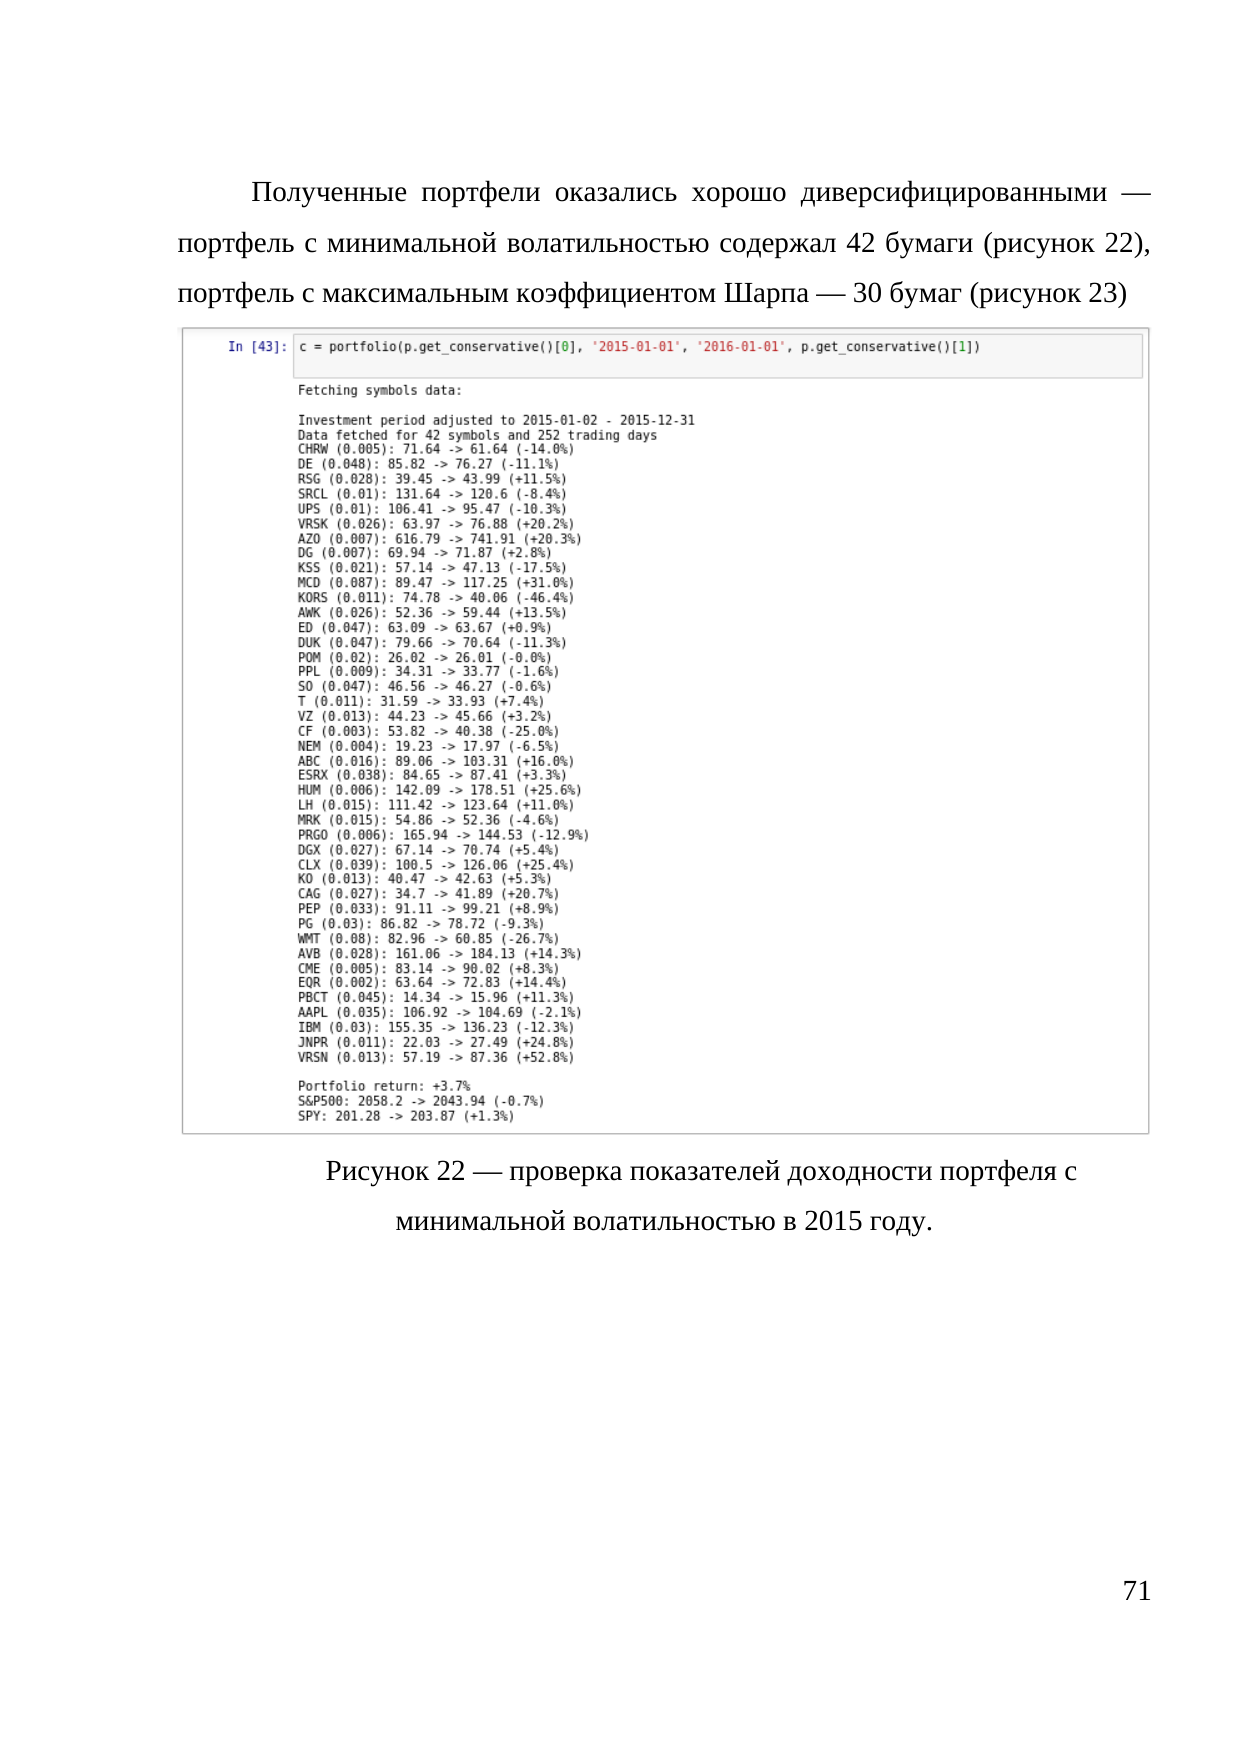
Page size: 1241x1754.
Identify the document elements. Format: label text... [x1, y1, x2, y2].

picture [177, 325, 1152, 1137]
text Полученные портфели оказались хорошо диверсифицированными — портфель с минимальной волатильностью содержал 42 бумаги (рисунок 22), портфель с максимальным коэффициентом Шарпа — 30 бумаг (рисунок 23) [177, 174, 1152, 308]
text Рисунок 22 — проверка показателей доходности портфеля с минимальной волатильностью в 2015 году. [177, 1137, 1152, 1237]
